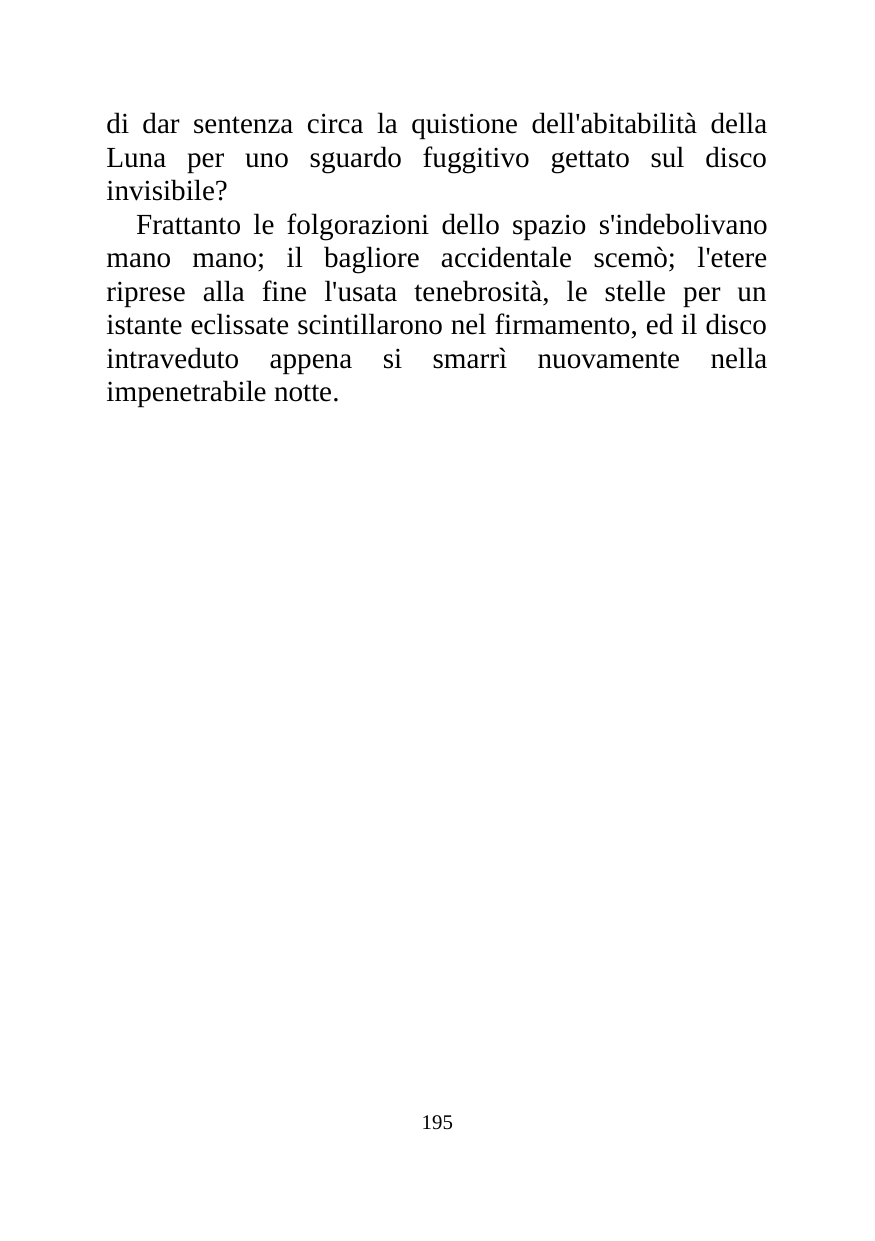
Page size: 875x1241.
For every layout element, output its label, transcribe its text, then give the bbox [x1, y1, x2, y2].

text Frattanto le folgorazioni dello spazio s'indebolivano mano mano; il bagliore accidentale scemò; l'etere riprese alla fine l'usata tenebrosità, le stelle per un istante eclissate scintillarono nel firmamento, ed il disco intraveduto appena si smarrì nuovamente nella impenetrabile notte. [106, 207, 768, 408]
text di dar sentenza circa la quistione dell'abitabilità della Luna per uno sguardo fuggitivo gettato sul disco invisibile? [106, 106, 768, 207]
